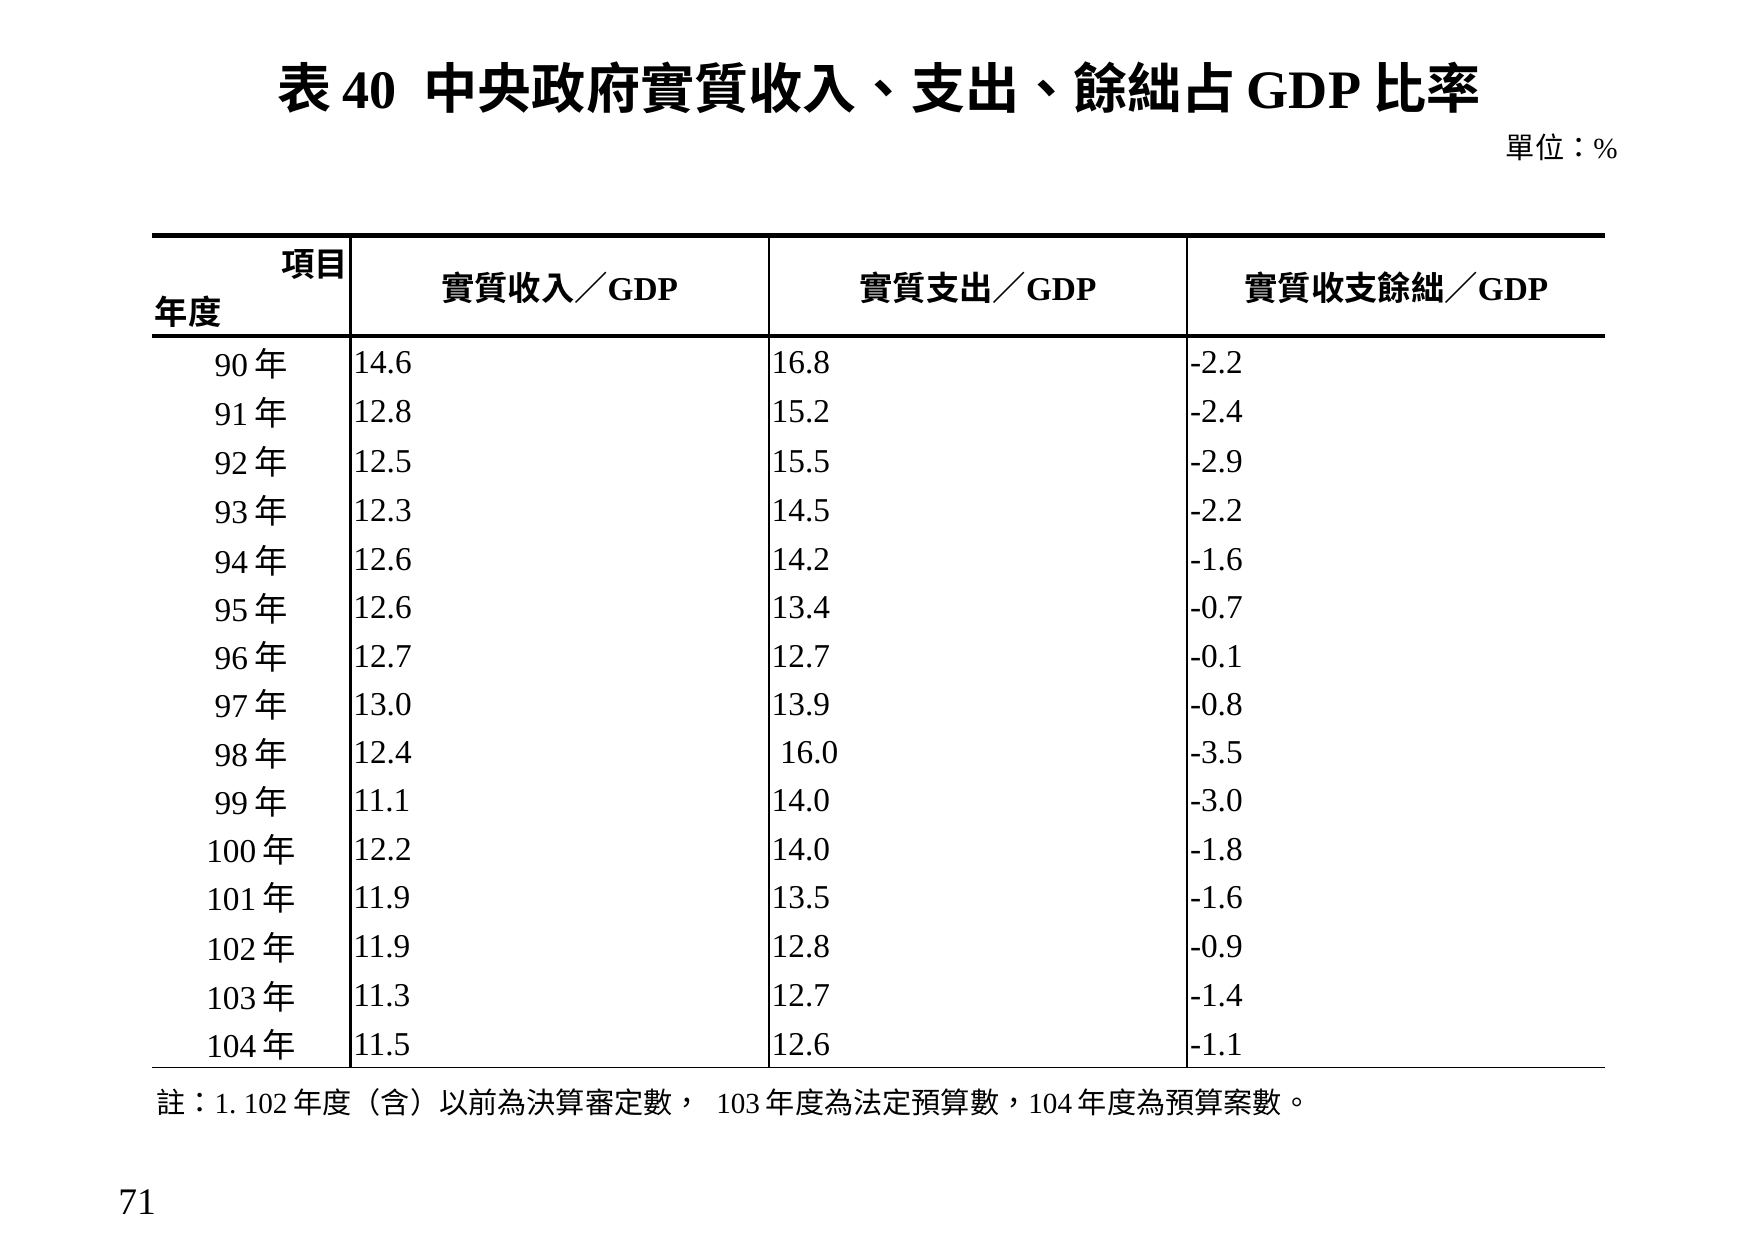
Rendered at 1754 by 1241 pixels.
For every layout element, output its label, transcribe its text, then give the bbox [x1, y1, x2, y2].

table_cell 11.9 [352, 872, 768, 920]
table_cell 96年 [152, 631, 349, 679]
table_cell -0.7 [1188, 583, 1605, 631]
table_cell -0.1 [1188, 631, 1605, 679]
table_cell 101年 [152, 872, 349, 920]
table_cell -1.6 [1188, 535, 1605, 583]
table_cell 97年 [152, 679, 349, 727]
table_cell 12.8 [770, 920, 1186, 971]
table_cell 104年 [152, 1019, 349, 1067]
table_cell 16.8 [770, 338, 1186, 386]
text 單位：% [128, 124, 1617, 166]
table_cell 13.9 [770, 679, 1186, 727]
table_cell 12.2 [352, 824, 768, 872]
table_cell -2.9 [1188, 436, 1605, 484]
table_cell 93年 [152, 484, 349, 534]
table_cell 99年 [152, 776, 349, 824]
table_cell 12.8 [352, 386, 768, 436]
table_cell 15.5 [770, 436, 1186, 484]
table_cell 92年 [152, 436, 349, 484]
table_cell 14.0 [770, 824, 1186, 872]
table_cell 14.0 [770, 776, 1186, 824]
table_header 實質收支餘絀／GDP [1188, 238, 1605, 334]
text 註：1. 102年度（含）以前為決算審定數， 103年度為法定預算數，104年度為預算案數。 [156, 1079, 1602, 1122]
table_cell -0.8 [1188, 679, 1605, 727]
table_cell 11.9 [352, 920, 768, 971]
table_cell 102年 [152, 920, 349, 971]
table_cell 12.3 [352, 484, 768, 534]
text 表40 中央政府實質收入、支出、餘絀占GDP比率 [128, 46, 1628, 124]
table_cell -2.2 [1188, 484, 1605, 534]
table_cell 15.2 [770, 386, 1186, 436]
table_cell 13.4 [770, 583, 1186, 631]
table_cell 14.5 [770, 484, 1186, 534]
table_cell 98年 [152, 728, 349, 776]
table_cell 11.3 [352, 971, 768, 1019]
table_cell 91年 [152, 386, 349, 436]
table_cell -2.2 [1188, 338, 1605, 386]
table_cell -1.4 [1188, 971, 1605, 1019]
table_cell 13.5 [770, 872, 1186, 920]
table_cell 13.0 [352, 679, 768, 727]
table_cell 103年 [152, 971, 349, 1019]
table_cell 12.7 [770, 971, 1186, 1019]
table_cell 11.5 [352, 1019, 768, 1067]
table_cell -1.8 [1188, 824, 1605, 872]
table_cell 12.6 [770, 1019, 1186, 1067]
table_cell 94年 [152, 535, 349, 583]
table_header 實質支出／GDP [770, 238, 1186, 334]
table_cell 12.6 [352, 535, 768, 583]
table_cell 12.7 [770, 631, 1186, 679]
table_cell -1.6 [1188, 872, 1605, 920]
table_cell 14.2 [770, 535, 1186, 583]
table_cell -0.9 [1188, 920, 1605, 971]
table_cell 16.0 [770, 728, 1186, 776]
table_cell 12.4 [352, 728, 768, 776]
table_cell 12.7 [352, 631, 768, 679]
table_cell 90年 [152, 338, 349, 386]
table_cell 14.6 [352, 338, 768, 386]
table_header 項目 年度 [152, 238, 349, 334]
table_cell 12.6 [352, 583, 768, 631]
table_cell -1.1 [1188, 1019, 1605, 1067]
table_cell 12.5 [352, 436, 768, 484]
table_header 實質收入／GDP [352, 238, 768, 334]
table_cell 11.1 [352, 776, 768, 824]
table_cell -3.5 [1188, 728, 1605, 776]
table_cell 100年 [152, 824, 349, 872]
table_cell 95年 [152, 583, 349, 631]
table_cell -2.4 [1188, 386, 1605, 436]
table_cell -3.0 [1188, 776, 1605, 824]
